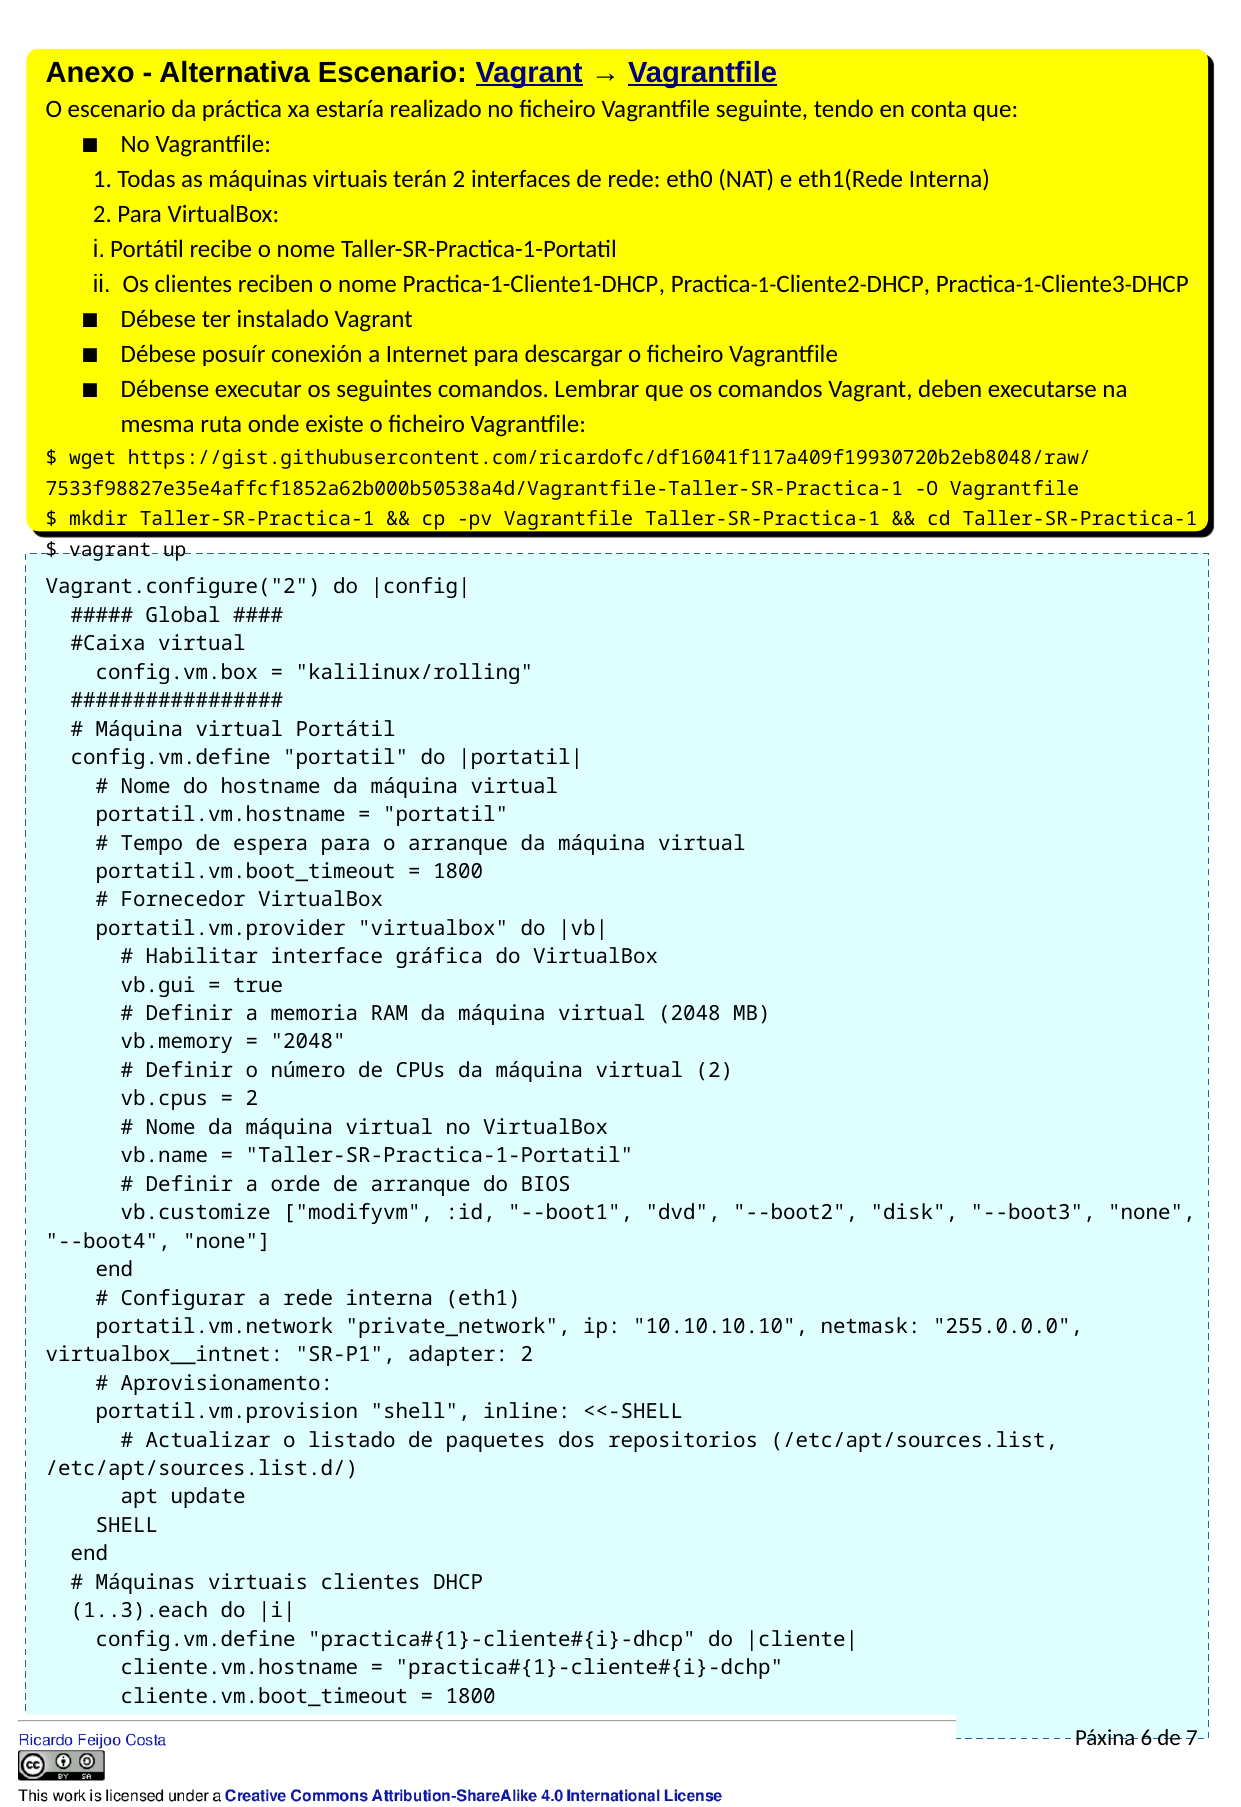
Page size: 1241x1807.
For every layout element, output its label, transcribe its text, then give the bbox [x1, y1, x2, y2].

text # Definir a memoria RAM da máquina virtual (2048 MB) [45, 998, 1197, 1027]
text vb.memory = "2048" [45, 1027, 1197, 1055]
text #Caixa virtual [45, 628, 1197, 657]
text end [45, 1538, 1197, 1567]
text end [45, 1254, 1197, 1283]
text cliente.vm.hostname = "practica#{1}-cliente#{i}-dchp" [45, 1652, 1197, 1681]
title Débese ter instalado Vagrant [83, 303, 1197, 334]
title No Vagrantfile: [83, 128, 1197, 159]
text vb.cpus = 2 [45, 1083, 1197, 1112]
text (1..3).each do |i| [45, 1595, 1197, 1624]
text cliente.vm.boot_timeout = 1800 [45, 1681, 1197, 1709]
picture [8, 1715, 957, 1806]
title $ vagrant up [45, 535, 1197, 562]
text vb.gui = true [45, 970, 1197, 998]
text portatil.vm.network "private_network", ip: "10.10.10.10", netmask: "255.0.0.0", virtualbox__intnet: "SR-P1", adapter: 2 [45, 1311, 1197, 1368]
text apt update [45, 1482, 1197, 1510]
title 2. Para VirtualBox: [93, 198, 1197, 229]
title $ mkdir Taller-SR-Practica-1 && cp -pv Vagrantfile Taller-SR-Practica-1 && cd Taller-SR-Practica-1 [45, 505, 1197, 531]
title Portátil recibe o nome Taller-SR-Practica-1-Portatil [93, 233, 1197, 264]
text # Nome do hostname da máquina virtual [45, 771, 1197, 799]
text config.vm.box = "kalilinux/rolling" [45, 657, 1197, 685]
text config.vm.define "portatil" do |portatil| [45, 742, 1197, 771]
text vb.name = "Taller-SR-Practica-1-Portatil" [45, 1140, 1197, 1169]
text config.vm.define "practica#{1}-cliente#{i}-dhcp" do |cliente| [45, 1624, 1197, 1652]
text # Definir o número de CPUs da máquina virtual (2) [45, 1055, 1197, 1083]
title 1. Todas as máquinas virtuais terán 2 interfaces de rede: eth0 (NAT) e eth1(Rede Interna) [93, 163, 1197, 194]
text SHELL [45, 1510, 1197, 1538]
text ################# [45, 685, 1197, 714]
text # Nome da máquina virtual no VirtualBox [45, 1112, 1197, 1140]
title O escenario da práctica xa estaría realizado no ficheiro Vagrantfile seguinte, tendo en conta que: [45, 93, 1197, 124]
text Vagrant.configure("2") do |config| [45, 572, 1197, 600]
text vb.customize ["modifyvm", :id, "--boot1", "dvd", "--boot2", "disk", "--boot3", "none", "--boot4", "none"] [45, 1197, 1197, 1254]
title Os clientes reciben o nome Practica-1-Cliente1-DHCP, Practica-1-Cliente2-DHCP, Practica-1-Cliente3-DHCP [93, 268, 1197, 299]
text # Aprovisionamento: [45, 1368, 1197, 1396]
title $ wget https://gist.githubusercontent.com/ricardofc/df16041f117a409f19930720b2eb8048/raw/7533f98827e35e4affcf1852a62b000b50538a4d/Vagrantfile-Taller-SR-Practica-1 -O Vagrantfile [45, 443, 1197, 501]
title Anexo - Alternativa Escenario: Vagrant → Vagrantfile [45, 55, 1197, 88]
text # Fornecedor VirtualBox [45, 884, 1197, 913]
text # Tempo de espera para o arranque da máquina virtual [45, 828, 1197, 856]
text portatil.vm.hostname = "portatil" [45, 799, 1197, 828]
text # Máquinas virtuais clientes DHCP [45, 1567, 1197, 1595]
title Débense executar os seguintes comandos. Lembrar que os comandos Vagrant, deben executarse na mesma ruta onde existe o ficheiro Vagrantfile: [83, 373, 1197, 439]
text # Definir a orde de arranque do BIOS [45, 1169, 1197, 1197]
text portatil.vm.provider "virtualbox" do |vb| [45, 913, 1197, 941]
text portatil.vm.provision "shell", inline: <<-SHELL [45, 1396, 1197, 1425]
text # Habilitar interface gráfica do VirtualBox [45, 941, 1197, 970]
text # Configurar a rede interna (eth1) [45, 1283, 1197, 1311]
text # Actualizar o listado de paquetes dos repositorios (/etc/apt/sources.list, /etc/apt/sources.list.d/) [45, 1425, 1197, 1482]
text ##### Global #### [45, 600, 1197, 628]
text portatil.vm.boot_timeout = 1800 [45, 856, 1197, 884]
text # Máquina virtual Portátil [45, 714, 1197, 742]
title Débese posuír conexión a Internet para descargar o ficheiro Vagrantfile [83, 338, 1197, 369]
